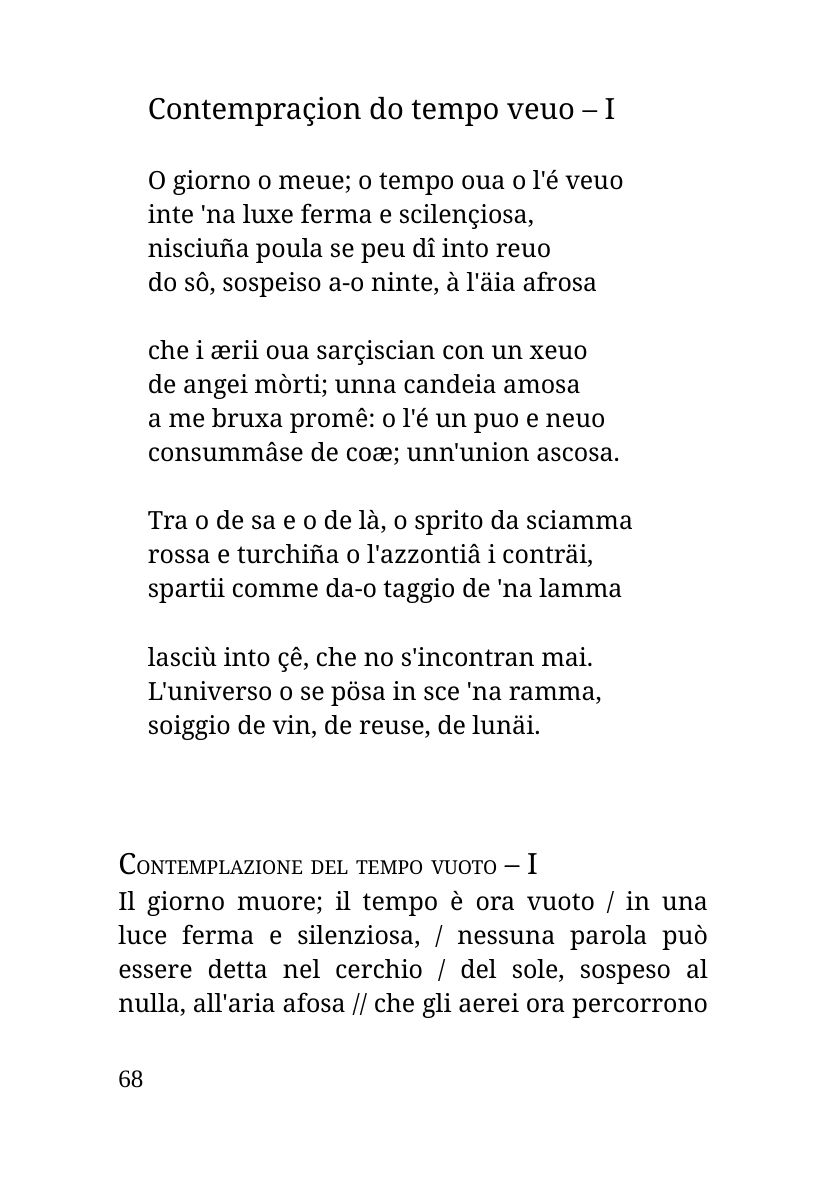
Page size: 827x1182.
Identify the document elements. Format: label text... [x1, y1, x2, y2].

text a me bruxa promê: o l'é un puo e neuo [118, 401, 709, 435]
text Contempraçion do tempo veuo – I [118, 88, 709, 128]
text rossa e turchiña o l'azzontiâ i conträi, [118, 537, 709, 571]
text lasciù into çê, che no s'incontran mai. [118, 639, 709, 673]
text L'universo o se pösa in sce 'na ramma, [118, 673, 709, 707]
text Il giorno muore; il tempo è ora vuoto / in una luce ferma e silenziosa, / nessuna parola può essere detta nel cerchio / del sole, sospeso al nulla, all'aria afosa // che gli aerei ora percorrono [118, 883, 709, 1019]
text che i ærii oua sarçiscian con un xeuo [118, 333, 709, 367]
text consummâse de coæ; unn'union ascosa. [118, 435, 709, 469]
text inte 'na luxe ferma e scilençiosa, [118, 196, 709, 230]
text spartii comme da-o taggio de 'na lamma [118, 571, 709, 605]
text nisciuña poula se peu dî into reuo [118, 230, 709, 264]
text de angei mòrti; unna candeia amosa [118, 367, 709, 401]
text do sô, sospeiso a-o ninte, à l'äia afrosa [118, 264, 709, 298]
text Contemplazione del tempo vuoto – I [118, 843, 709, 883]
text Tra o de sa e o de là, o sprito da sciamma [118, 503, 709, 537]
text O giorno o meue; o tempo oua o l'é veuo [118, 162, 709, 196]
text soiggio de vin, de reuse, de lunäi. [118, 707, 709, 741]
